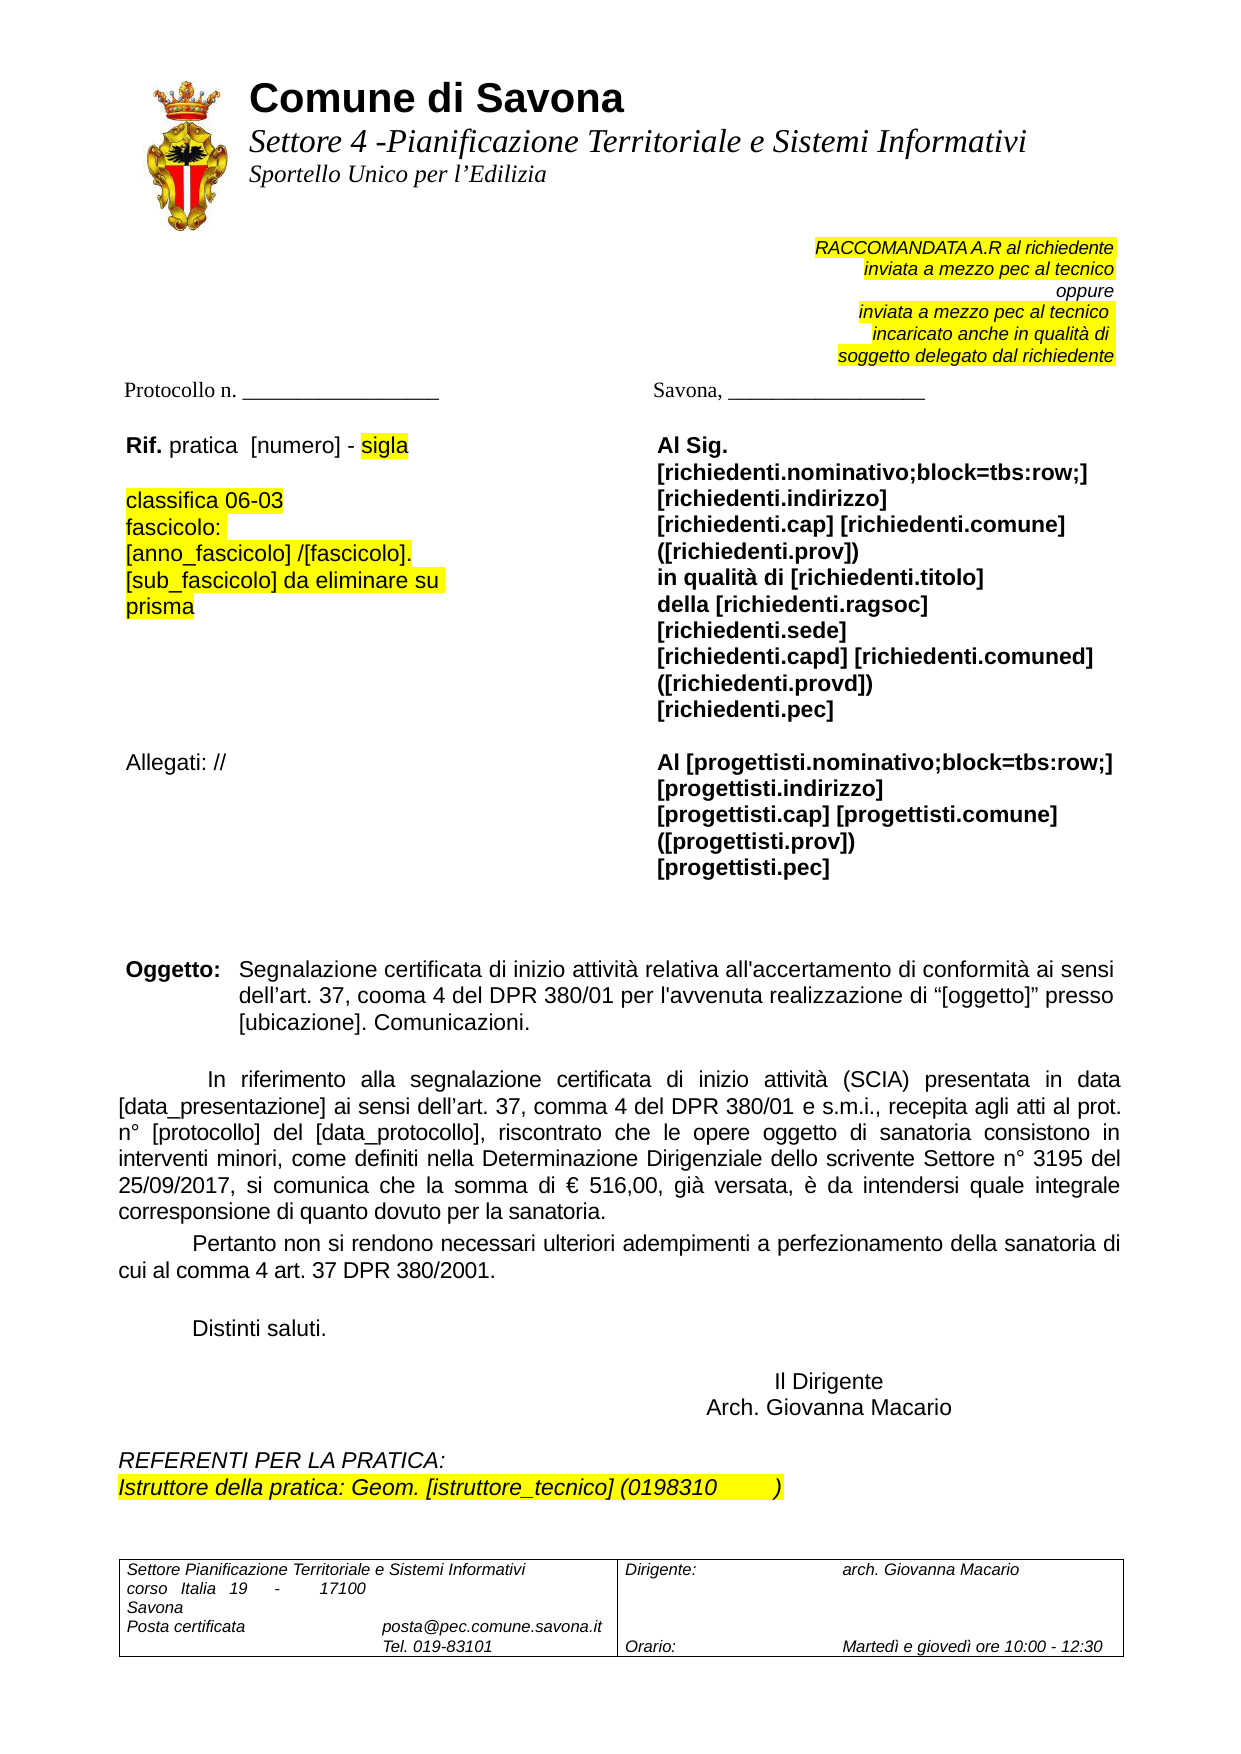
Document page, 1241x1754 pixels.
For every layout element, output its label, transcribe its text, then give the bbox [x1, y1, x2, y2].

table_header [118, 231, 647, 372]
table_header RACCOMANDATA A.R al richiedente inviata a mezzo pec al tecnico oppure inviata a mezzo pec al tecnico incaricato anche in qualità di soggetto delegato dal richiedente [647, 231, 1122, 372]
text Pertanto non si rendono necessari ulteriori adempimenti a perfezionamento della sanatoria di cui al comma 4 art. 37 DPR 380/2001. [118, 1230, 1122, 1283]
table_cell [118, 907, 486, 932]
table_header Rif. pratica [numero] - sigla classifica 06-03 fascicolo: [anno_fascicolo] /[fascicolo].[sub_fascicolo] da eliminare su prisma [118, 433, 486, 749]
table_cell [650, 907, 1122, 932]
table_cell Savona, __________________ [647, 372, 1122, 408]
table_header Oggetto: [118, 956, 231, 1035]
text Comune di Savona [118, 73, 1122, 121]
text Sportello Unico per l’Edilizia [249, 159, 1122, 188]
table_cell [486, 749, 649, 907]
table_cell Allegati: // [118, 749, 486, 907]
table_header Il Dirigente Arch. Giovanna Macario [536, 1368, 1122, 1421]
text REFERENTI PER LA PRATICA: [118, 1447, 1122, 1473]
text Istruttore della pratica: Geom. [istruttore_tecnico] (0198310 ) [118, 1473, 1122, 1500]
table_cell [111, 1421, 536, 1447]
table_cell [486, 907, 649, 932]
text In riferimento alla segnalazione certificata di inizio attività (SCIA) presentata in data [data_presentazione] ai sensi dell’art. 37, comma 4 del DPR 380/01 e s.m.i., recepita agli atti al prot. n° [protocollo] del [data_protocollo], riscontrato che le opere oggetto di sanatoria consistono in interventi minori, come definiti nella Determinazione Dirigenziale dello scrivente Settore n° 3195 del 25/09/2017, si comunica che la somma di € 516,00, già versata, è da intendersi quale integrale corresponsione di quanto dovuto per la sanatoria. [118, 1066, 1122, 1224]
table_header Al Sig. [richiedenti.nominativo;block=tbs:row;] [richiedenti.indirizzo] [richiedenti.cap] [richiedenti.comune] ([richiedenti.prov]) in qualità di [richiedenti.titolo] della [richiedenti.ragsoc] [richiedenti.sede] [richiedenti.capd] [richiedenti.comuned] ([richiedenti.provd]) [richiedenti.pec] [650, 433, 1122, 749]
table_header [111, 1368, 536, 1421]
text Distinti saluti. [118, 1315, 1122, 1342]
table_cell [536, 1421, 1122, 1447]
table_cell Protocollo n. __________________ [118, 372, 647, 408]
picture [125, 81, 249, 231]
table_header [486, 433, 649, 749]
table_cell Al [progettisti.nominativo;block=tbs:row;] [progettisti.indirizzo] [progettisti.cap] [progettisti.comune] ([progettisti.prov]) [progettisti.pec] [650, 749, 1122, 907]
table_header Segnalazione certificata di inizio attività relativa all'accertamento di conformità ai sensi dell’art. 37, cooma 4 del DPR 380/01 per l'avvenuta realizzazione di “[oggetto]” presso [ubicazione]. Comunicazioni. [231, 956, 1122, 1035]
text Settore 4 -Pianificazione Territoriale e Sistemi Informativi [249, 121, 1122, 159]
